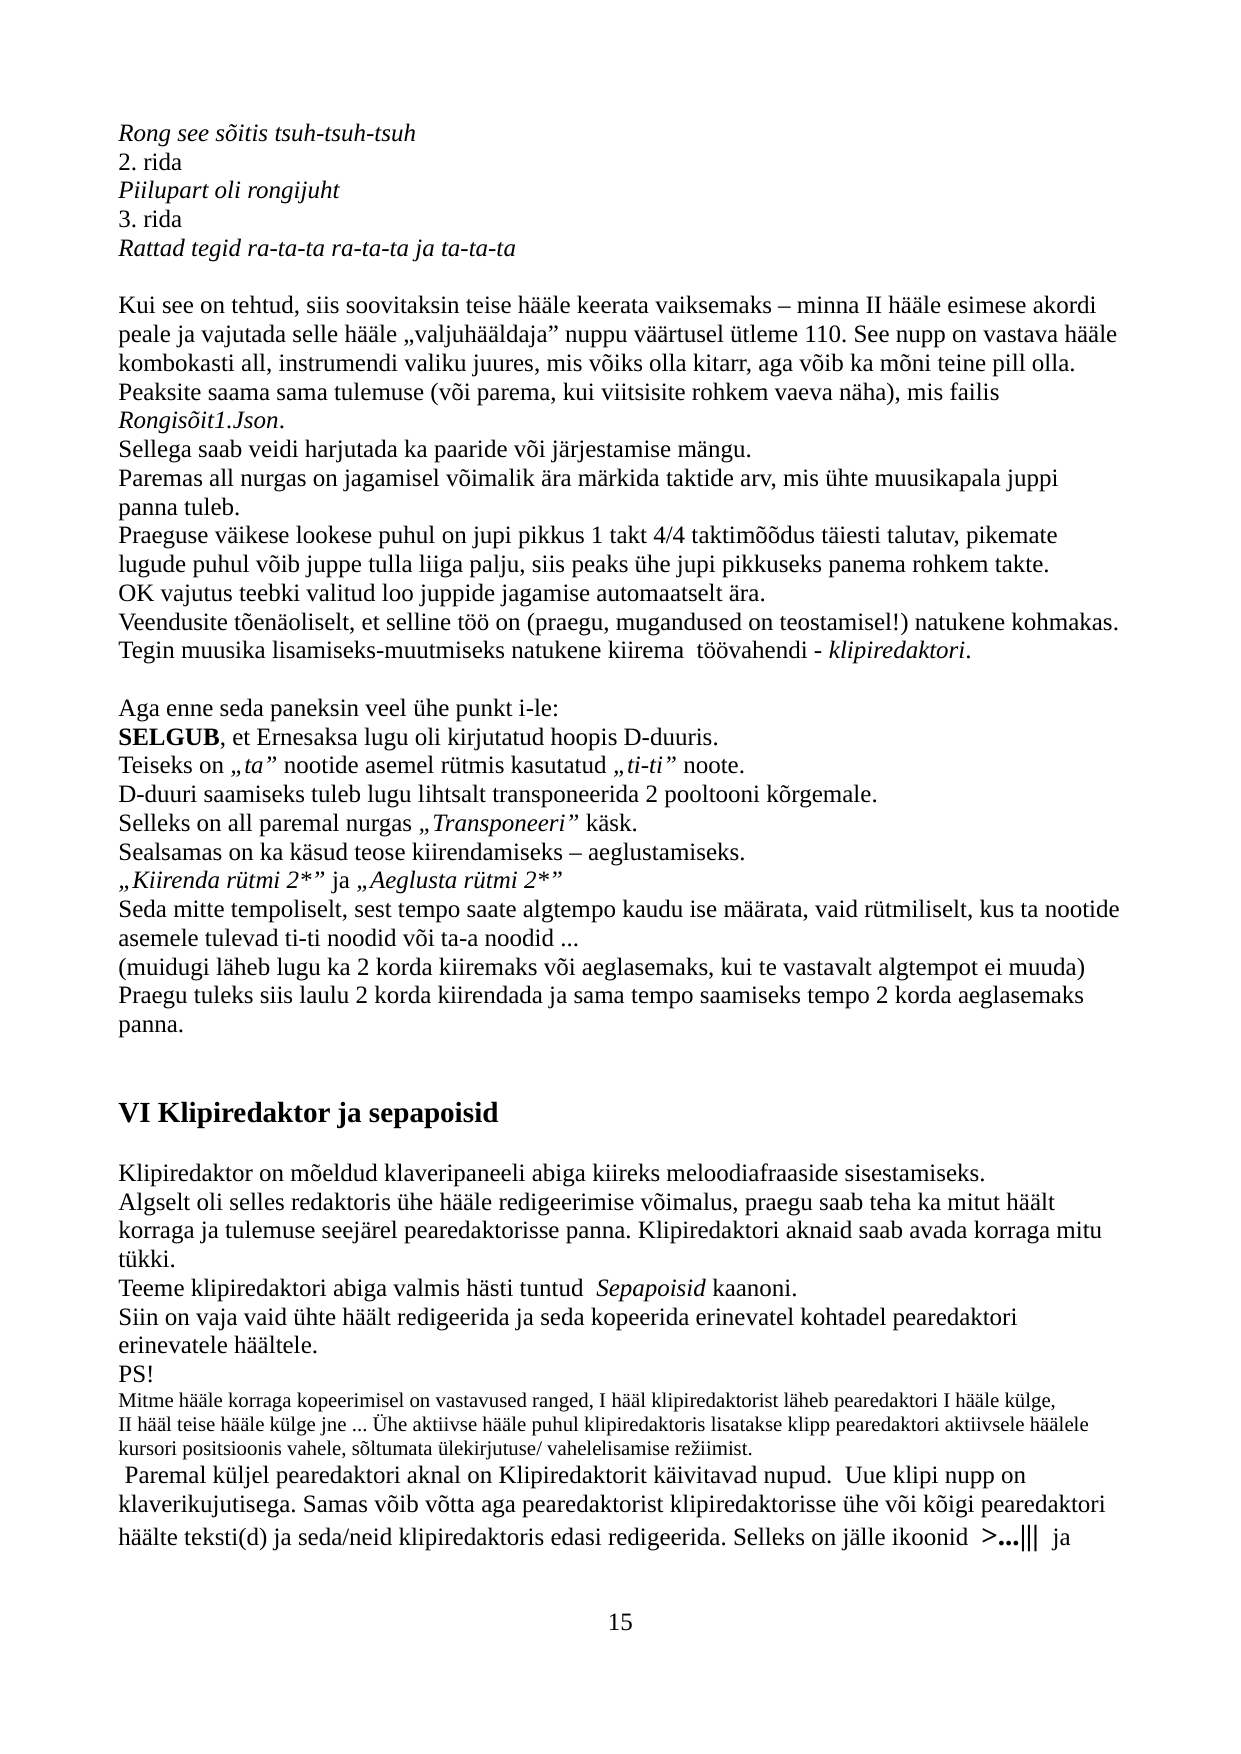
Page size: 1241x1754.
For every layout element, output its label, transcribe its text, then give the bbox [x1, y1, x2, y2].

text Peaksite saama sama tulemuse (või parema, kui viitsisite rohkem vaeva näha), mis failis [118, 377, 1122, 406]
text Rong see sõitis tsuh-tsuh-tsuh [118, 118, 1122, 147]
text Sealsamas on ka käsud teose kiirendamiseks – aeglustamiseks. [118, 837, 1122, 866]
text (muidugi läheb lugu ka 2 korda kiiremaks või aeglasemaks, kui te vastavalt algtempot ei muuda) [118, 952, 1122, 981]
text VI Klipiredaktor ja sepapoisid [118, 1096, 1122, 1129]
text SELGUB, et Ernesaksa lugu oli kirjutatud hoopis D-duuris. [118, 722, 1122, 751]
text Praeguse väikese lookese puhul on jupi pikkus 1 takt 4/4 taktimõõdus täiesti talutav, pikemate lugude puhul võib juppe tulla liiga palju, siis peaks ühe jupi pikkuseks panema rohkem takte. [118, 521, 1122, 578]
text Kui see on tehtud, siis soovitaksin teise hääle keerata vaiksemaks – minna II hääle esimese akordi peale ja vajutada selle hääle „valjuhääldaja” nuppu väärtusel ütleme 110. See nupp on vastava hääle kombokasti all, instrumendi valiku juures, mis võiks olla kitarr, aga võib ka mõni teine pill olla. [118, 291, 1122, 377]
text Selleks on all paremal nurgas „Transponeeri” käsk. [118, 808, 1122, 837]
text Rattad tegid ra-ta-ta ra-ta-ta ja ta-ta-ta [118, 233, 1122, 262]
text Rongisõit1.Json. [118, 406, 1122, 434]
text II hääl teise hääle külge jne ... Ühe aktiivse hääle puhul klipiredaktoris lisatakse klipp pearedaktori aktiivsele häälele kursori positsioonis vahele, sõltumata ülekirjutuse/ vahelelisamise režiimist. Paremal küljel pearedaktori aknal on Klipiredaktorit käivitavad nupud. Uue klipi nupp on klaverikujutisega. Samas võib võtta aga pearedaktorist klipiredaktorisse ühe või kõigi pearedaktori häälte teksti(d) ja seda/neid klipiredaktoris edasi redigeerida. Selleks on jälle ikoonid >...||| ja [118, 1412, 1122, 1551]
text PS! Mitme hääle korraga kopeerimisel on vastavused ranged, I hääl klipiredaktorist läheb pearedaktori I hääle külge, [118, 1359, 1122, 1412]
text 2. rida Piilupart oli rongijuht [118, 147, 1122, 204]
text Teeme klipiredaktori abiga valmis hästi tuntud Sepapoisid kaanoni. [118, 1273, 1122, 1302]
text Teiseks on „ta” nootide asemel rütmis kasutatud „ti-ti” noote. [118, 751, 1122, 779]
text Sellega saab veidi harjutada ka paaride või järjestamise mängu. Paremas all nurgas on jagamisel võimalik ära märkida taktide arv, mis ühte muusikapala juppi panna tuleb. [118, 434, 1122, 521]
text 3. rida [118, 204, 1122, 233]
text „Kiirenda rütmi 2*” ja „Aeglusta rütmi 2*” [118, 866, 1122, 894]
text Aga enne seda paneksin veel ühe punkt i-le: [118, 693, 1122, 722]
text Seda mitte tempoliselt, sest tempo saate algtempo kaudu ise määrata, vaid rütmiliselt, kus ta nootide asemele tulevad ti-ti noodid või ta-a noodid ... [118, 894, 1122, 952]
text OK vajutus teebki valitud loo juppide jagamise automaatselt ära. [118, 578, 1122, 607]
text Klipiredaktor on mõeldud klaveripaneeli abiga kiireks meloodiafraaside sisestamiseks. [118, 1158, 1122, 1187]
text Veendusite tõenäoliselt, et selline töö on (praegu, mugandused on teostamisel!) natukene kohmakas. Tegin muusika lisamiseks-muutmiseks natukene kiirema töövahendi - klipiredaktori. [118, 607, 1122, 664]
text Algselt oli selles redaktoris ühe hääle redigeerimise võimalus, praegu saab teha ka mitut häält korraga ja tulemuse seejärel pearedaktorisse panna. Klipiredaktori aknaid saab avada korraga mitu tükki. [118, 1187, 1122, 1273]
text Praegu tuleks siis laulu 2 korda kiirendada ja sama tempo saamiseks tempo 2 korda aeglasemaks panna. [118, 981, 1122, 1038]
text D-duuri saamiseks tuleb lugu lihtsalt transponeerida 2 pooltooni kõrgemale. [118, 779, 1122, 808]
text Siin on vaja vaid ühte häält redigeerida ja seda kopeerida erinevatel kohtadel pearedaktori erinevatele häältele. [118, 1302, 1122, 1359]
